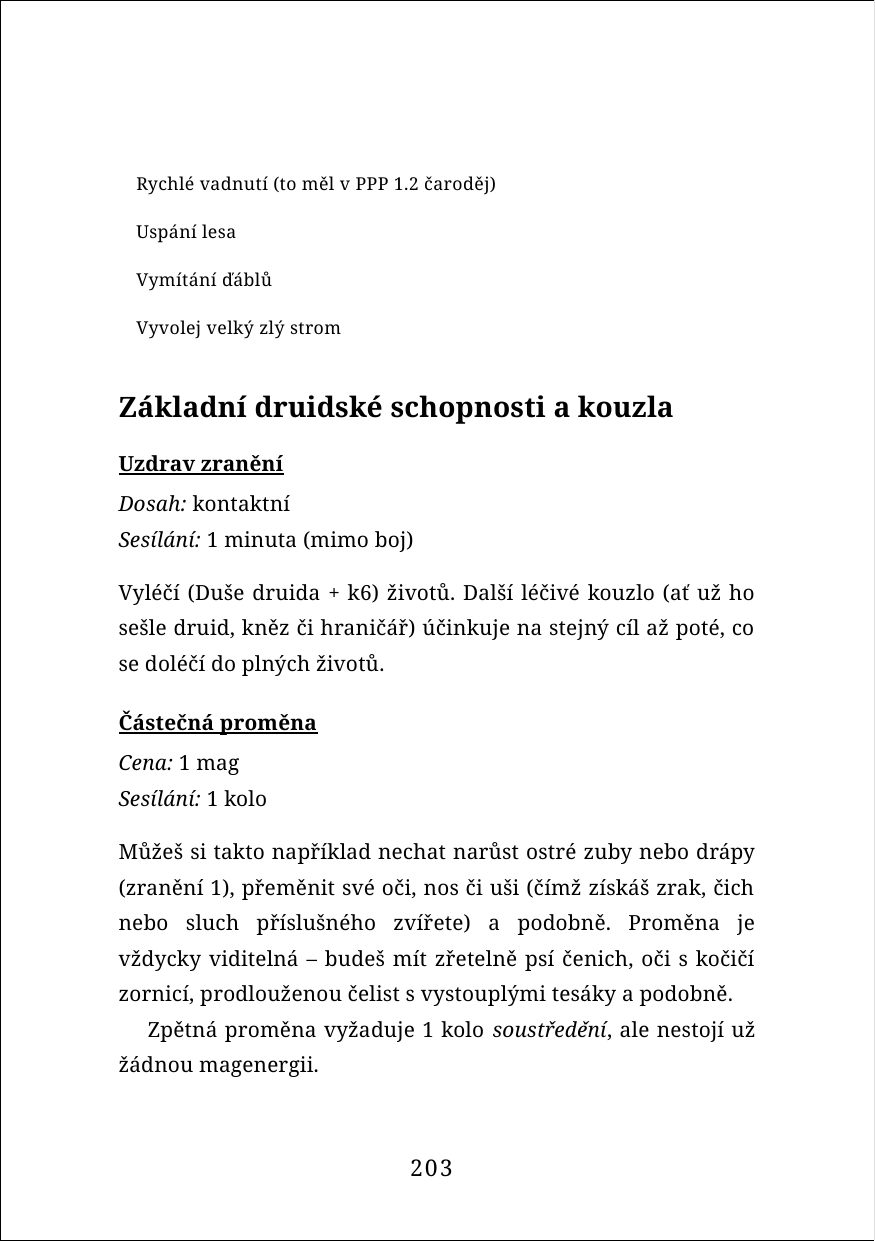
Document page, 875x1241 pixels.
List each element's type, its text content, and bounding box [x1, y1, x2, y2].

text Dosah: kontaktní Sesílání: 1 minuta (mimo boj) [118, 489, 756, 553]
text Vyléčí (Duše druida + k6) životů. Další léčivé kouzlo (ať už ho sešle druid, kněz či hraničář) účinkuje na stejný cíl až poté, co se doléčí do plných životů. [118, 578, 756, 677]
text Vymítání ďáblů [136, 268, 756, 292]
text Vyvolej velký zlý strom [136, 316, 756, 340]
subtitle Základní druidské schopnosti a kouzla [118, 387, 756, 425]
text Můžeš si takto například nechat narůst ostré zuby nebo drápy (zranění 1), přeměnit své oči, nos či uši (čímž získáš zrak, čich nebo sluch příslušného zvířete) a podobně. Proměna je vždycky viditelná – budeš mít zřetelně psí čenich, oči s kočičí zornicí, prodlouženou čelist s vystouplými tesáky a podobně. Zpětná proměna vyžaduje 1 kolo soustředění, ale nestojí už žádnou magenergii. [118, 837, 756, 1079]
subtitle Uzdrav zranění [118, 449, 756, 477]
text Rychlé vadnutí (to měl v PPP 1.2 čaroděj) [136, 172, 756, 196]
text Cena: 1 mag Sesílání: 1 kolo [118, 748, 756, 812]
subtitle Částečná proměna [118, 708, 756, 737]
text Uspání lesa [136, 220, 756, 244]
